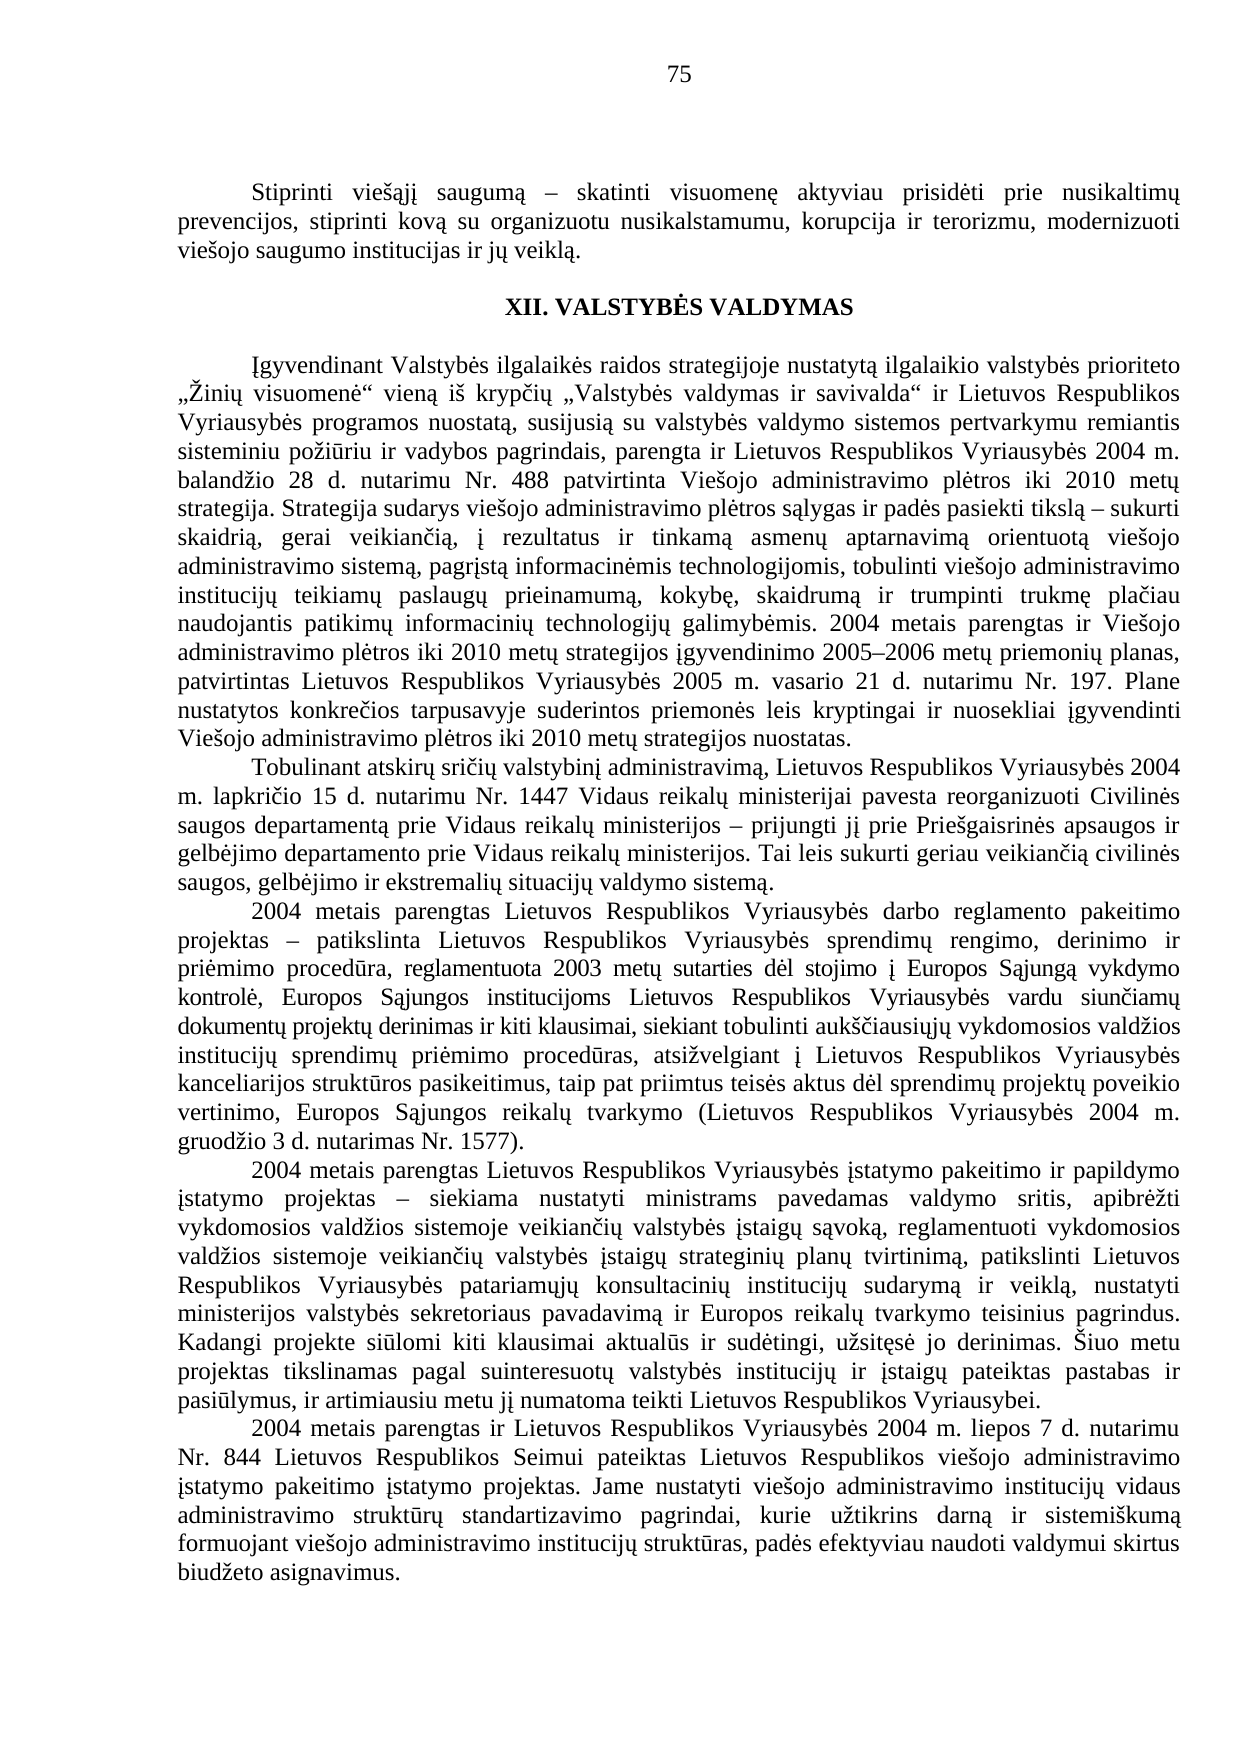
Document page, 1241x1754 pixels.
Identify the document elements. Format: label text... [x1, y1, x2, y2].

text Stiprinti viešąjį saugumą – skatinti visuomenę aktyviau prisidėti prie nusikaltimų prevencijos, stiprinti kovą su organizuotu nusikalstamumu, korupcija ir terorizmu, modernizuoti viešojo saugumo institucijas ir jų veiklą. [177, 177, 1181, 263]
text 2004 metais parengtas Lietuvos Respublikos Vyriausybės įstatymo pakeitimo ir papildymo įstatymo projektas – siekiama nustatyti ministrams pavedamas valdymo sritis, apibrėžti vykdomosios valdžios sistemoje veikiančių valstybės įstaigų sąvoką, reglamentuoti vykdomosios valdžios sistemoje veikiančių valstybės įstaigų strateginių planų tvirtinimą, patikslinti Lietuvos Respublikos Vyriausybės patariamųjų konsultacinių institucijų sudarymą ir veiklą, nustatyti ministerijos valstybės sekretoriaus pavadavimą ir Europos reikalų tvarkymo teisinius pagrindus. Kadangi projekte siūlomi kiti klausimai aktualūs ir sudėtingi, užsitęsė jo derinimas. Šiuo metu projektas tikslinamas pagal suinteresuotų valstybės institucijų ir įstaigų pateiktas pastabas ir pasiūlymus, ir artimiausiu metu jį numatoma teikti Lietuvos Respublikos Vyriausybei. [177, 1155, 1181, 1413]
text XII. VALSTYBĖS VALDYMAS [177, 292, 1181, 321]
text Tobulinant atskirų sričių valstybinį administravimą, Lietuvos Respublikos Vyriausybės 2004 m. lapkričio 15 d. nutarimu Nr. 1447 Vidaus reikalų ministerijai pavesta reorganizuoti Civilinės saugos departamentą prie Vidaus reikalų ministerijos – prijungti jį prie Priešgaisrinės apsaugos ir gelbėjimo departamento prie Vidaus reikalų ministerijos. Tai leis sukurti geriau veikiančią civilinės saugos, gelbėjimo ir ekstremalių situacijų valdymo sistemą. [177, 752, 1181, 896]
text 2004 metais parengtas Lietuvos Respublikos Vyriausybės darbo reglamento pakeitimo projektas – patikslinta Lietuvos Respublikos Vyriausybės sprendimų rengimo, derinimo ir priėmimo procedūra, reglamentuota 2003 metų sutarties dėl stojimo į Europos Sąjungą vykdymo kontrolė, Europos Sąjungos institucijoms Lietuvos Respublikos Vyriausybės vardu siunčiamų dokumentų projektų derinimas ir kiti klausimai, siekiant tobulinti aukščiausiųjų vykdomosios valdžios institucijų sprendimų priėmimo procedūras, atsižvelgiant į Lietuvos Respublikos Vyriausybės kanceliarijos struktūros pasikeitimus, taip pat priimtus teisės aktus dėl sprendimų projektų poveikio vertinimo, Europos Sąjungos reikalų tvarkymo (Lietuvos Respublikos Vyriausybės 2004 m. gruodžio 3 d. nutarimas Nr. 1577). [177, 896, 1181, 1155]
text Įgyvendinant Valstybės ilgalaikės raidos strategijoje nustatytą ilgalaikio valstybės prioriteto „Žinių visuomenė“ vieną iš krypčių „Valstybės valdymas ir savivalda“ ir Lietuvos Respublikos Vyriausybės programos nuostatą, susijusią su valstybės valdymo sistemos pertvarkymu remiantis sisteminiu požiūriu ir vadybos pagrindais, parengta ir Lietuvos Respublikos Vyriausybės 2004 m. balandžio 28 d. nutarimu Nr. 488 patvirtinta Viešojo administravimo plėtros iki 2010 metų strategija. Strategija sudarys viešojo administravimo plėtros sąlygas ir padės pasiekti tikslą – sukurti skaidrią, gerai veikiančią, į rezultatus ir tinkamą asmenų aptarnavimą orientuotą viešojo administravimo sistemą, pagrįstą informacinėmis technologijomis, tobulinti viešojo administravimo institucijų teikiamų paslaugų prieinamumą, kokybę, skaidrumą ir trumpinti trukmę plačiau naudojantis patikimų informacinių technologijų galimybėmis. 2004 metais parengtas ir Viešojo administravimo plėtros iki 2010 metų strategijos įgyvendinimo 2005–2006 metų priemonių planas, patvirtintas Lietuvos Respublikos Vyriausybės 2005 m. vasario 21 d. nutarimu Nr. 197. Plane nustatytos konkrečios tarpusavyje suderintos priemonės leis kryptingai ir nuosekliai įgyvendinti Viešojo administravimo plėtros iki 2010 metų strategijos nuostatas. [177, 350, 1181, 752]
text 2004 metais parengtas ir Lietuvos Respublikos Vyriausybės 2004 m. liepos 7 d. nutarimu Nr. 844 Lietuvos Respublikos Seimui pateiktas Lietuvos Respublikos viešojo administravimo įstatymo pakeitimo įstatymo projektas. Jame nustatyti viešojo administravimo institucijų vidaus administravimo struktūrų standartizavimo pagrindai, kurie užtikrins darną ir sistemiškumą formuojant viešojo administravimo institucijų struktūras, padės efektyviau naudoti valdymui skirtus biudžeto asignavimus. [177, 1413, 1181, 1586]
